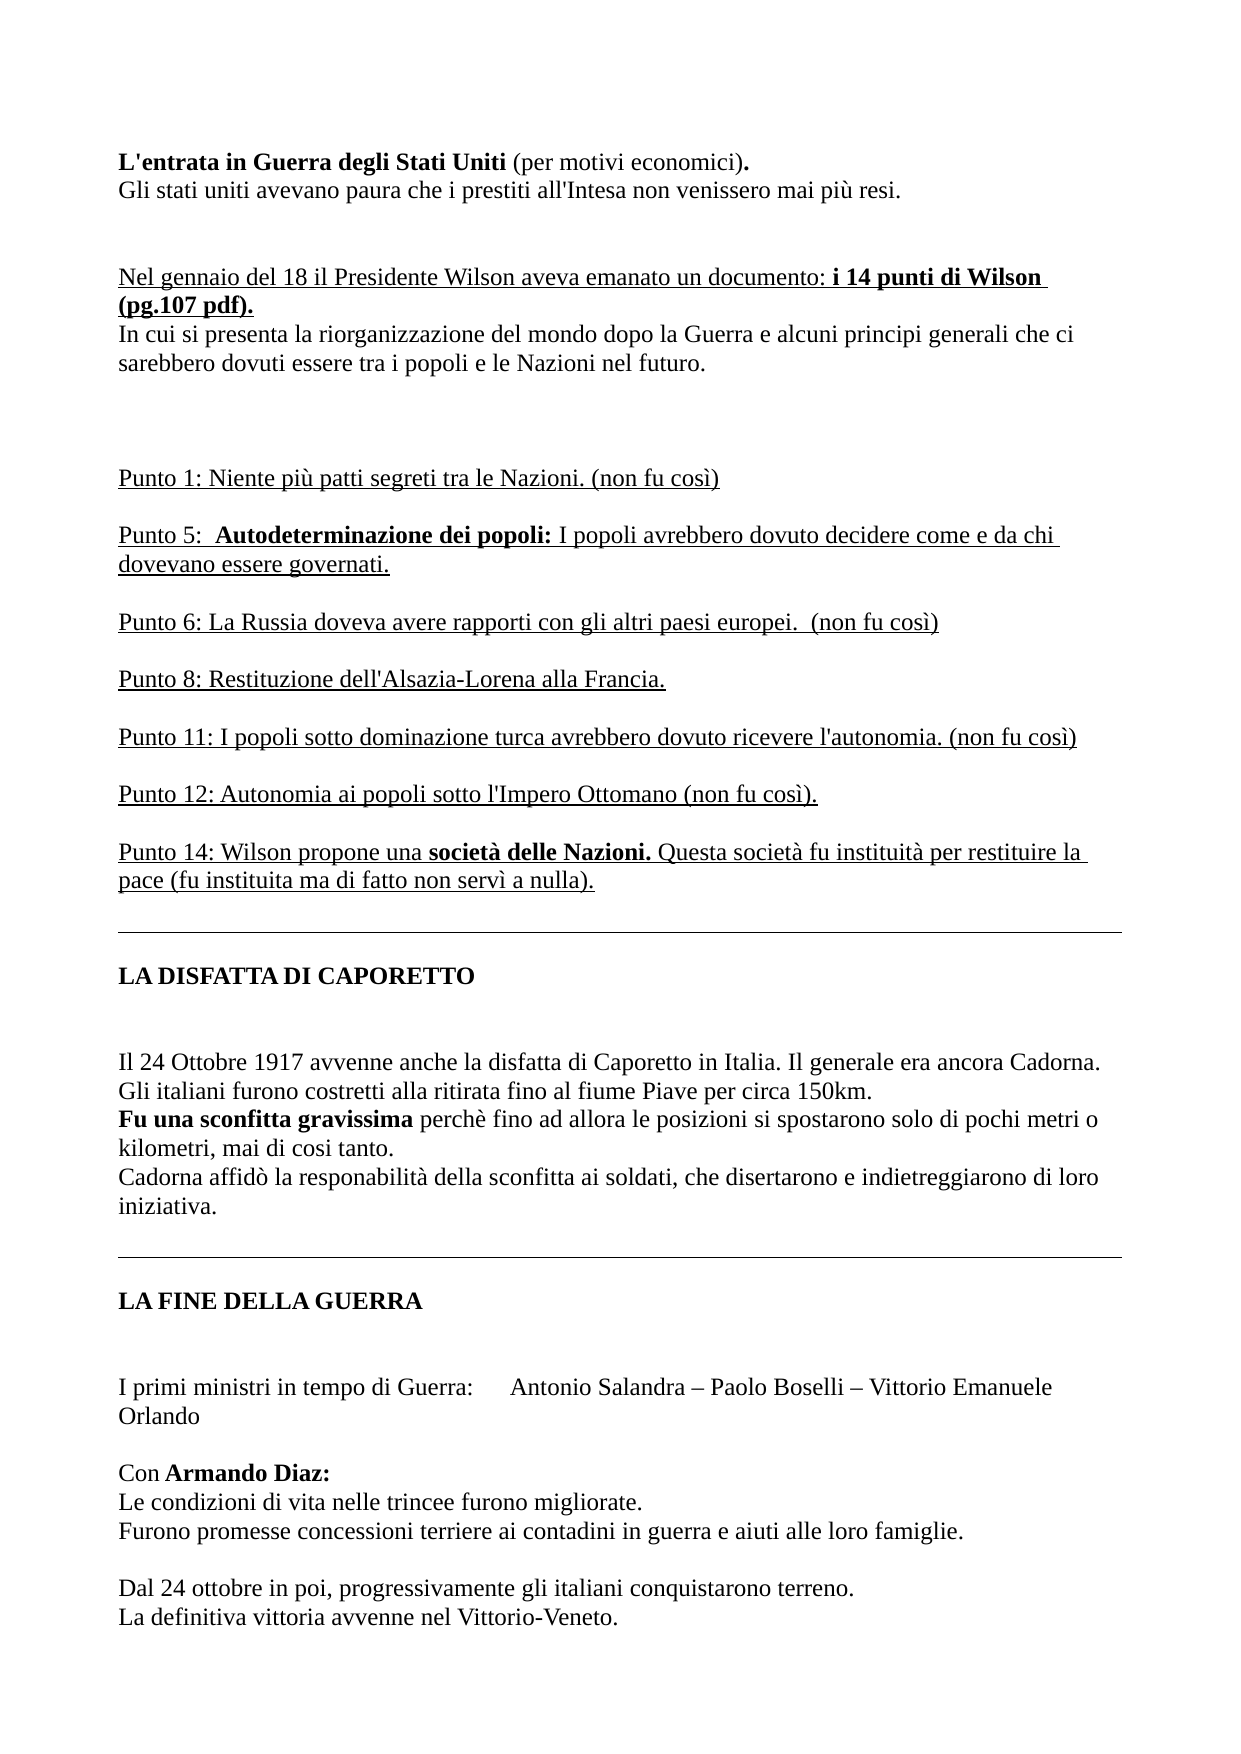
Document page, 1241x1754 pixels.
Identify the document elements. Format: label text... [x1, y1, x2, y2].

text Punto 8: Restituzione dell'Alsazia-Lorena alla Francia. [118, 664, 1122, 693]
text La definitiva vittoria avvenne nel Vittorio-Veneto. [118, 1602, 1122, 1631]
text Gli stati uniti avevano paura che i prestiti all'Intesa non venissero mai più resi. [118, 176, 1122, 204]
text In cui si presenta la riorganizzazione del mondo dopo la Guerra e alcuni principi generali che ci sarebbero dovuti essere tra i popoli e le Nazioni nel futuro. [118, 319, 1122, 377]
text Dal 24 ottobre in poi, progressivamente gli italiani conquistarono terreno. [118, 1573, 1122, 1602]
text Punto 6: La Russia doveva avere rapporti con gli altri paesi europei. (non fu così) [118, 607, 1122, 636]
text L'entrata in Guerra degli Stati Uniti (per motivi economici). [118, 147, 1122, 176]
text Con Armando Diaz: [118, 1458, 1122, 1487]
text Fu una sconfitta gravissima perchè fino ad allora le posizioni si spostarono solo di pochi metri o kilometri, mai di cosi tanto. [118, 1104, 1122, 1162]
text Punto 11: I popoli sotto dominazione turca avrebbero dovuto ricevere l'autonomia. (non fu così) [118, 722, 1122, 751]
text Nel gennaio del 18 il Presidente Wilson aveva emanato un documento: i 14 punti di Wilson (pg.107 pdf). [118, 262, 1122, 319]
text Punto 12: Autonomia ai popoli sotto l'Impero Ottomano (non fu così). [118, 779, 1122, 808]
text I primi ministri in tempo di Guerra: Antonio Salandra – Paolo Boselli – Vittorio Emanuele Orlando [118, 1372, 1122, 1429]
text Punto 14: Wilson propone una società delle Nazioni. Questa società fu instituità per restituire la pace (fu instituita ma di fatto non servì a nulla). [118, 837, 1122, 894]
text Le condizioni di vita nelle trincee furono migliorate. [118, 1487, 1122, 1516]
text Punto 5: Autodeterminazione dei popoli: I popoli avrebbero dovuto decidere come e da chi dovevano essere governati. [118, 521, 1122, 578]
text Gli italiani furono costretti alla ritirata fino al fiume Piave per circa 150km. [118, 1076, 1122, 1104]
text Punto 1: Niente più patti segreti tra le Nazioni. (non fu così) [118, 463, 1122, 492]
text Il 24 Ottobre 1917 avvenne anche la disfatta di Caporetto in Italia. Il generale era ancora Cadorna. [118, 1047, 1122, 1076]
text Cadorna affidò la responabilità della sconfitta ai soldati, che disertarono e indietreggiarono di loro iniziativa. [118, 1162, 1122, 1219]
text Furono promesse concessioni terriere ai contadini in guerra e aiuti alle loro famiglie. [118, 1516, 1122, 1544]
text LA FINE DELLA GUERRA [118, 1286, 1122, 1314]
text LA DISFATTA DI CAPORETTO [118, 961, 1122, 989]
